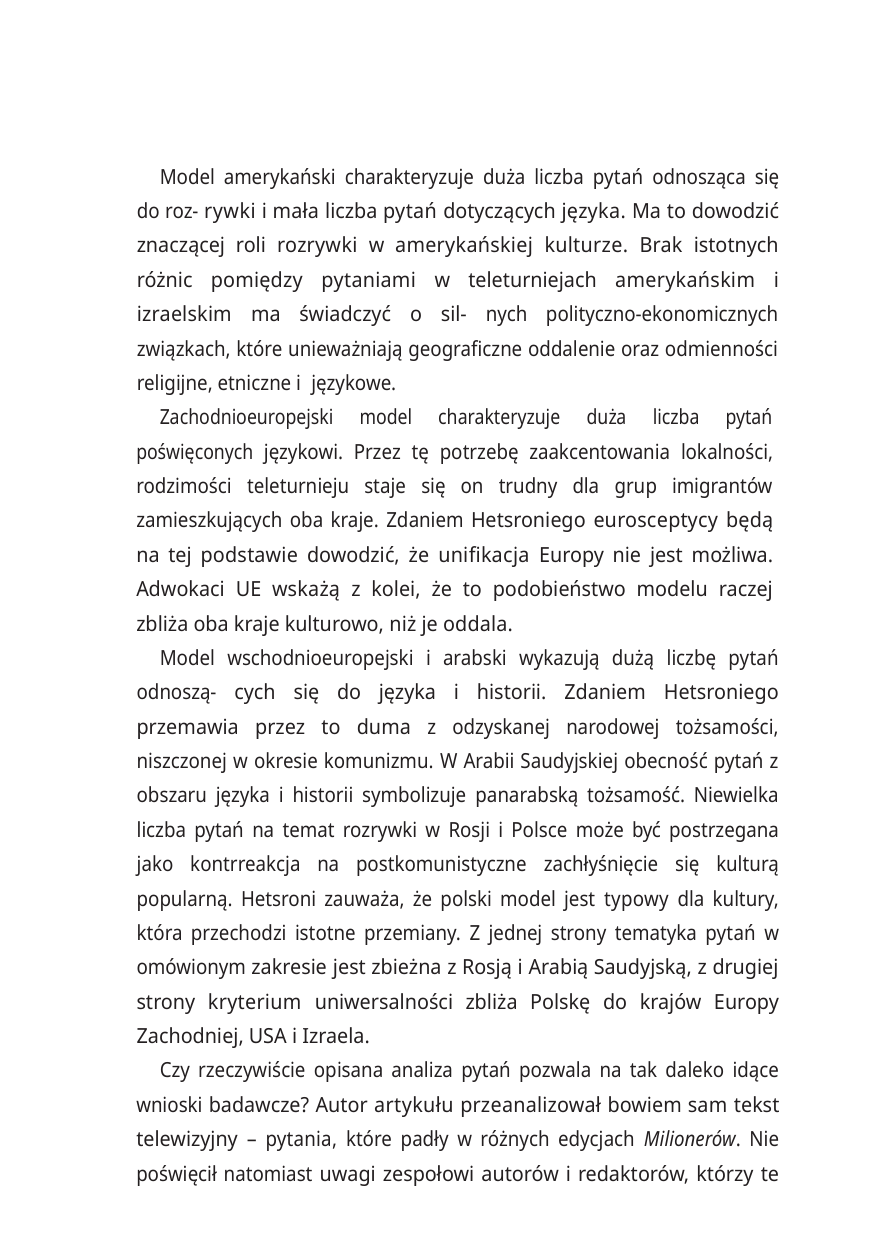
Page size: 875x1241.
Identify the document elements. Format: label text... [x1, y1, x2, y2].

text Model wschodnioeuropejski i arabski wykazują dużą liczbę pytań odnoszą- cych się do języka i historii. Zdaniem Hetsroniego przemawia przez to duma z odzyskanej narodowej tożsamości, niszczonej w okresie komunizmu. W Arabii Saudyjskiej obecność pytań z obszaru języka i historii symbolizuje panarabską tożsamość. Niewielka liczba pytań na temat rozrywki w Rosji i Polsce może być postrzegana jako kontrreakcja na postkomunistyczne zachłyśnięcie się kulturą popularną. Hetsroni zauważa, że polski model jest typowy dla kultury, która przechodzi istotne przemiany. Z jednej strony tematyka pytań w omówionym zakresie jest zbieżna z Rosją i Arabią Saudyjską, z drugiej strony kryterium uniwersalności zbliża Polskę do krajów Europy Zachodniej, USA i Izraela. [136, 643, 779, 1050]
text Czy rzeczywiście opisana analiza pytań pozwala na tak daleko idące wnioski badawcze? Autor artykułu przeanalizował bowiem sam tekst telewizyjny – pytania, które padły w różnych edycjach Milionerów. Nie poświęcił natomiast uwagi zespołowi autorów i redaktorów, którzy te [136, 1056, 779, 1187]
text Zachodnioeuropejski model charakteryzuje duża liczba pytań poświęconych językowi. Przez tę potrzebę zaakcentowania lokalności, rodzimości teleturnieju staje się on trudny dla grup imigrantów zamieszkujących oba kraje. Zdaniem Hetsroniego eurosceptycy będą na tej podstawie dowodzić, że unifikacja Europy nie jest możliwa. Adwokaci UE wskażą z kolei, że to podobieństwo modelu raczej zbliża oba kraje kulturowo, niż je oddala. [136, 402, 773, 637]
text Model amerykański charakteryzuje duża liczba pytań odnosząca się do roz- rywki i mała liczba pytań dotyczących języka. Ma to dowodzić znaczącej roli rozrywki w amerykańskiej kulturze. Brak istotnych różnic pomiędzy pytaniami w teleturniejach amerykańskim i izraelskim ma świadczyć o sil- nych polityczno-ekonomicznych związkach, które unieważniają geograficzne oddalenie oraz odmienności religijne, etniczne i językowe. [137, 162, 779, 397]
